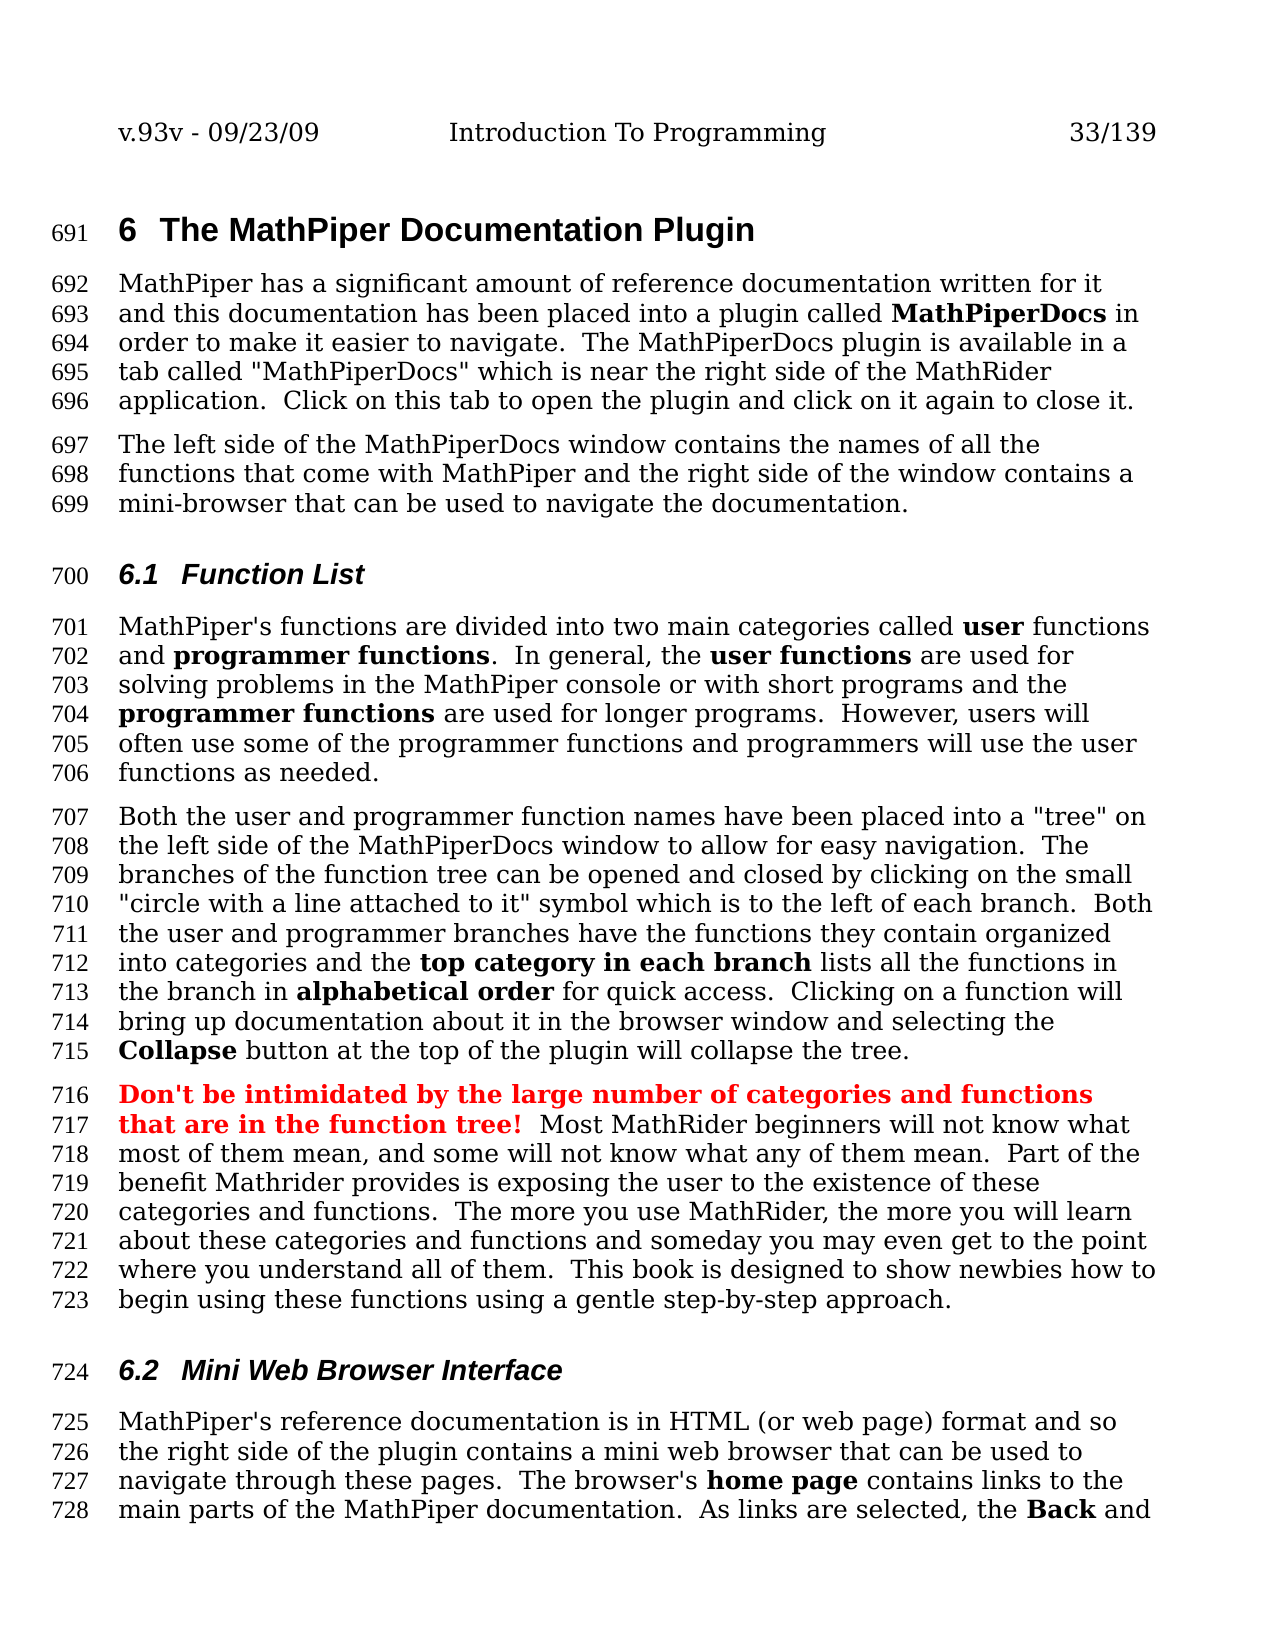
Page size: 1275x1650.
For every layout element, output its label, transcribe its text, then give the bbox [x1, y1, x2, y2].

subtitle Mini Web Browser Interface [118, 1353, 1157, 1387]
text Both the user and programmer function names have been placed into a "tree" on the left side of the MathPiperDocs window to allow for easy navigation. The branches of the function tree can be opened and closed by clicking on the small "circle with a line attached to it" symbol which is to the left of each branch. Both the user and programmer branches have the functions they contain organized into categories and the top category in each branch lists all the functions in the branch in alphabetical order for quick access. Clicking on a function will bring up documentation about it in the browser window and selecting the Collapse button at the top of the plugin will collapse the tree. [118, 802, 1157, 1065]
subtitle Function List [118, 557, 1157, 591]
text Don't be intimidated by the large number of categories and functions that are in the function tree! Most MathRider beginners will not know what most of them mean, and some will not know what any of them mean. Part of the benefit Mathrider provides is exposing the user to the existence of these categories and functions. The more you use MathRider, the more you will learn about these categories and functions and someday you may even get to the point where you understand all of them. This book is designed to show newbies how to begin using these functions using a gentle step-by-step approach. [118, 1080, 1157, 1314]
subtitle The MathPiper Documentation Plugin [118, 210, 1157, 248]
text The left side of the MathPiperDocs window contains the names of all the functions that come with MathPiper and the right side of the window contains a mini-browser that can be used to navigate the documentation. [118, 430, 1157, 518]
text MathPiper has a significant amount of reference documentation written for it and this documentation has been placed into a plugin called MathPiperDocs in order to make it easier to navigate. The MathPiperDocs plugin is available in a tab called "MathPiperDocs" which is near the right side of the MathRider application. Click on this tab to open the plugin and click on it again to close it. [118, 269, 1157, 415]
text MathPiper's reference documentation is in HTML (or web page) format and so the right side of the plugin contains a mini web browser that can be used to navigate through these pages. The browser's home page contains links to the main parts of the MathPiper documentation. As links are selected, the Back and [118, 1407, 1157, 1524]
text MathPiper's functions are divided into two main categories called user functions and programmer functions. In general, the user functions are used for solving problems in the MathPiper console or with short programs and the programmer functions are used for longer programs. However, users will often use some of the programmer functions and programmers will use the user functions as needed. [118, 611, 1157, 787]
